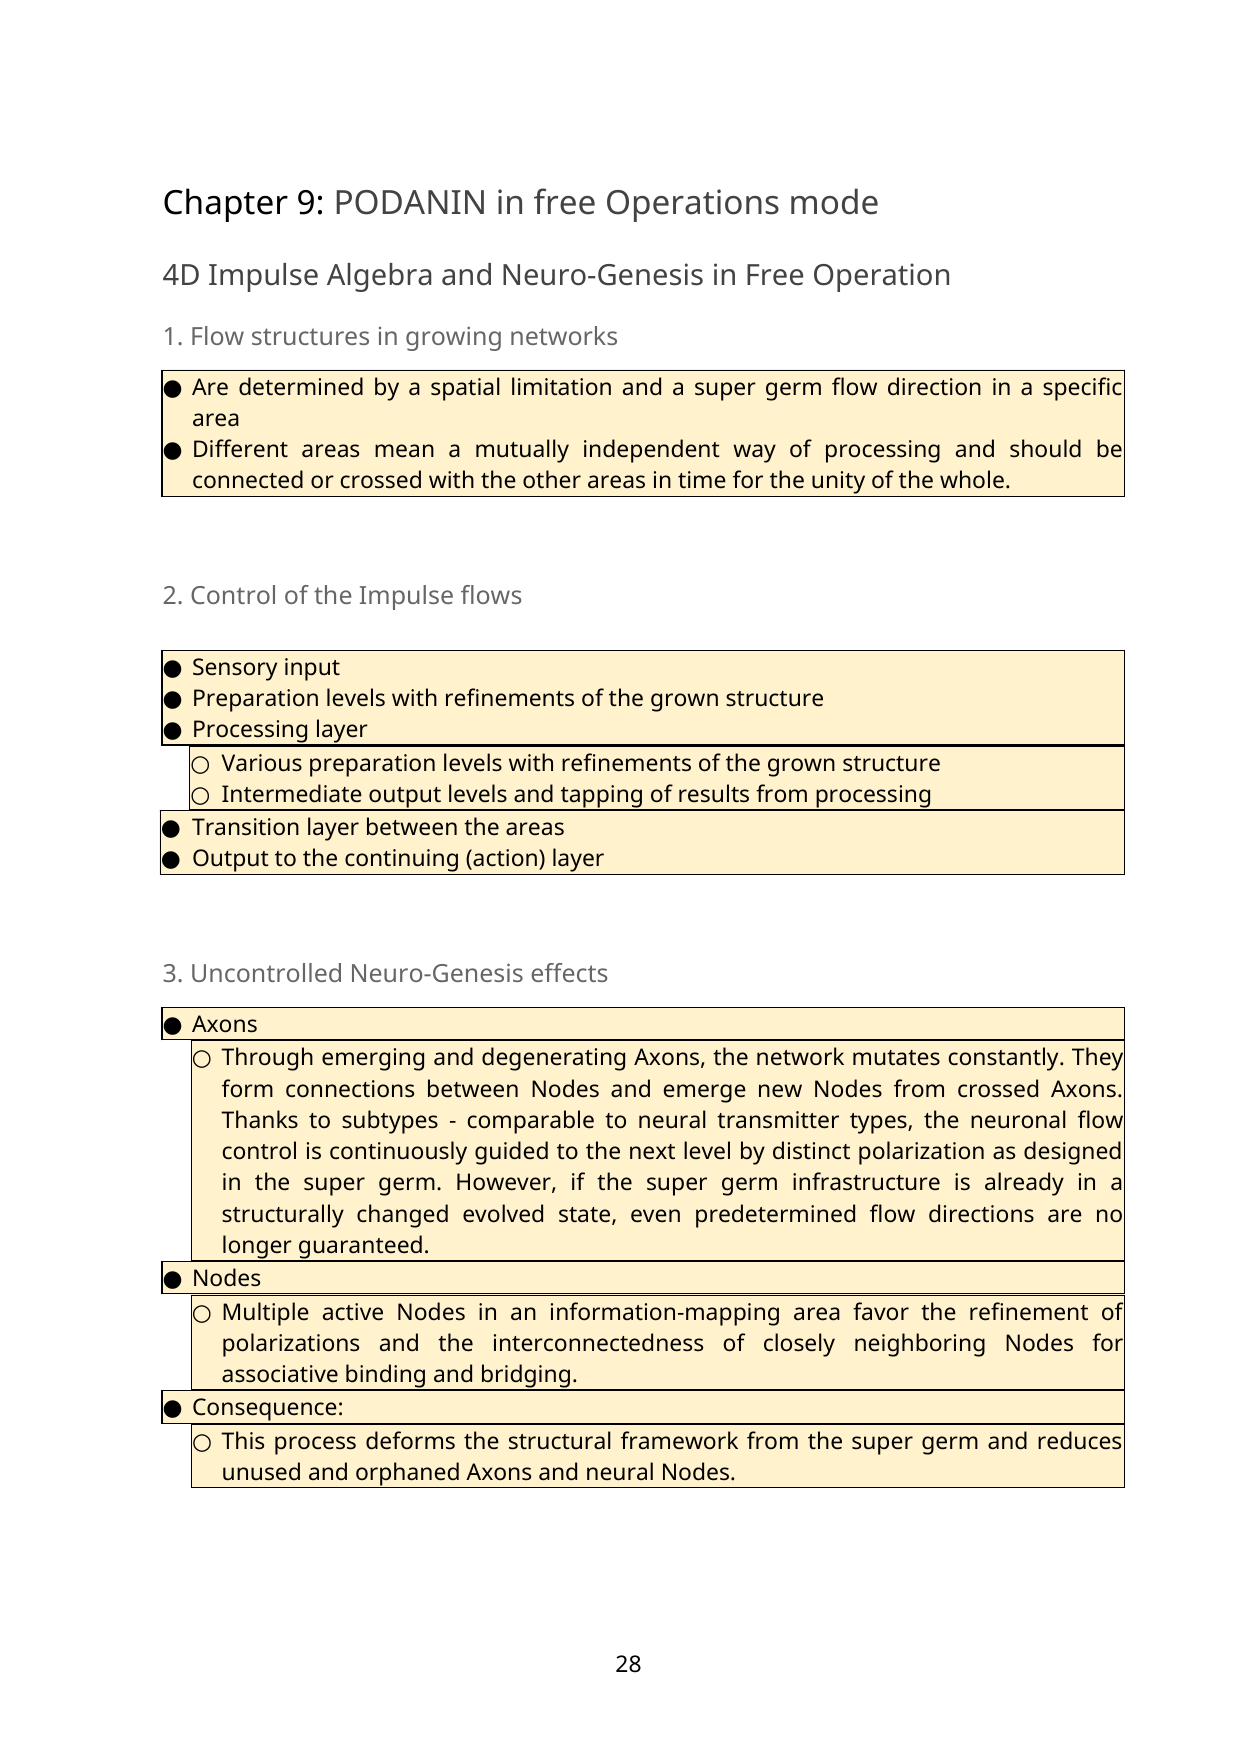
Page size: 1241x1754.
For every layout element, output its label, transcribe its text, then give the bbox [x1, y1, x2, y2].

list Axons [163, 1008, 1124, 1039]
subtitle 2. Control of the Impulse flows [162, 578, 1124, 612]
list Through emerging and degenerating Axons, the network mutates constantly. They form connections between Nodes and emerge new Nodes from crossed Axons. Thanks to subtypes - comparable to neural transmitter types, the neuronal flow control is continuously guided to the next level by distinct polarization as designed in the super germ. However, if the super germ infrastructure is already in a structurally changed evolved state, even predetermined flow directions are no longer guaranteed. [192, 1041, 1124, 1260]
list Consequence: [163, 1391, 1124, 1423]
list Output to the continuing (action) layer [161, 841, 1124, 874]
subtitle Chapter 9: PODANIN in free Operations mode [162, 179, 1124, 224]
list Different areas mean a mutually independent way of processing and should be connected or crossed with the other areas in time for the unity of the whole. [163, 432, 1124, 496]
list Processing layer [163, 712, 1124, 744]
subtitle 3. Uncontrolled Neuro-Genesis effects [162, 956, 1124, 990]
list Various preparation levels with refinements of the grown structure [190, 747, 1124, 777]
list Nodes [163, 1262, 1124, 1293]
subtitle 4D Impulse Algebra and Neuro-Genesis in Free Operation [162, 254, 1124, 293]
list Intermediate output levels and tapping of results from processing [190, 777, 1124, 809]
list Multiple active Nodes in an information-mapping area favor the refinement of polarizations and the interconnectedness of closely neighboring Nodes for associative binding and bridging. [192, 1296, 1124, 1389]
subtitle 1. Flow structures in growing networks [162, 318, 1124, 352]
list Sensory input [163, 651, 1124, 681]
list Preparation levels with refinements of the grown structure [163, 681, 1124, 712]
list Are determined by a spatial limitation and a super germ flow direction in a specific area [163, 371, 1124, 432]
list This process deforms the structural framework from the super germ and reduces unused and orphaned Axons and neural Nodes. [192, 1425, 1124, 1487]
list Transition layer between the areas [161, 811, 1124, 841]
